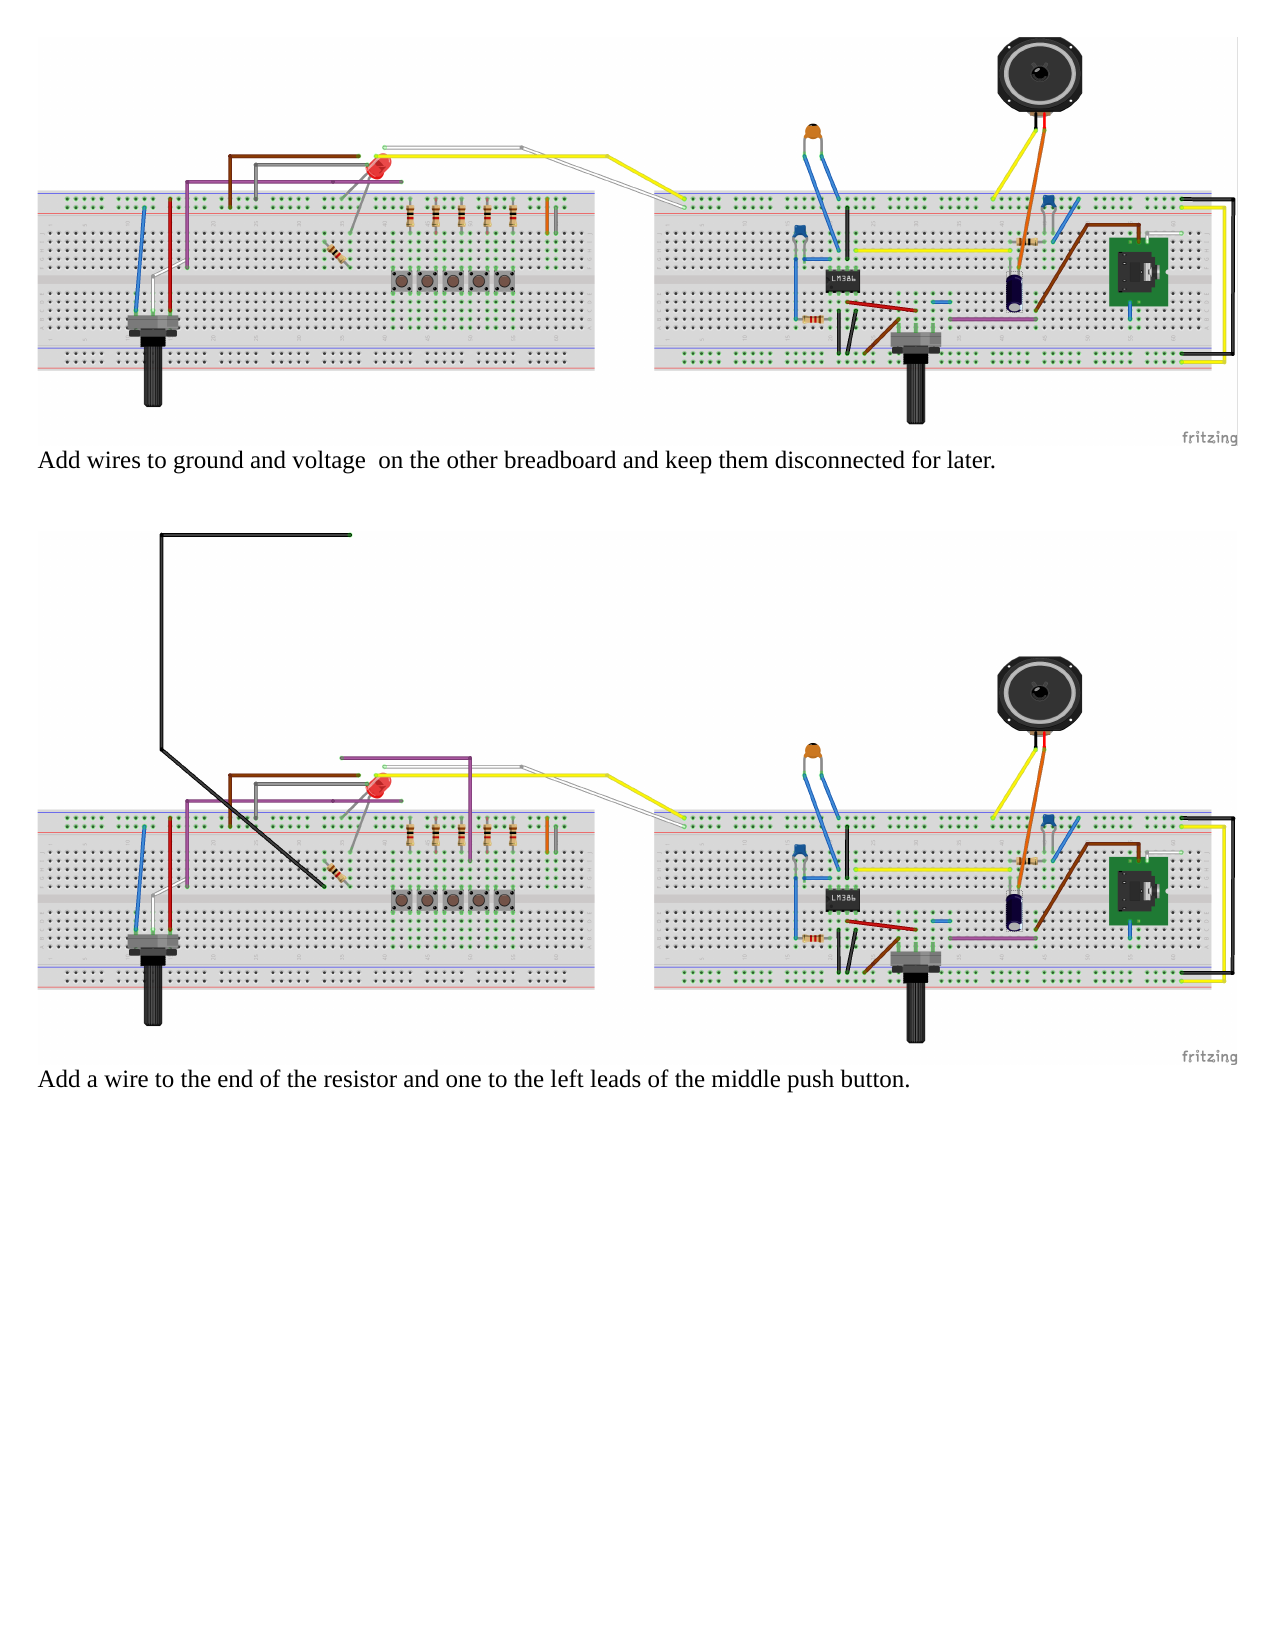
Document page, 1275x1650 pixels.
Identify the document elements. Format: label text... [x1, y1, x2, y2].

picture [37, 531, 1238, 1065]
picture [37, 37, 1238, 446]
text Add wires to ground and voltage on the other breadboard and keep them disconnected for later. [37, 446, 1237, 474]
text Add a wire to the end of the resistor and one to the left leads of the middle push button. [37, 1065, 1237, 1093]
